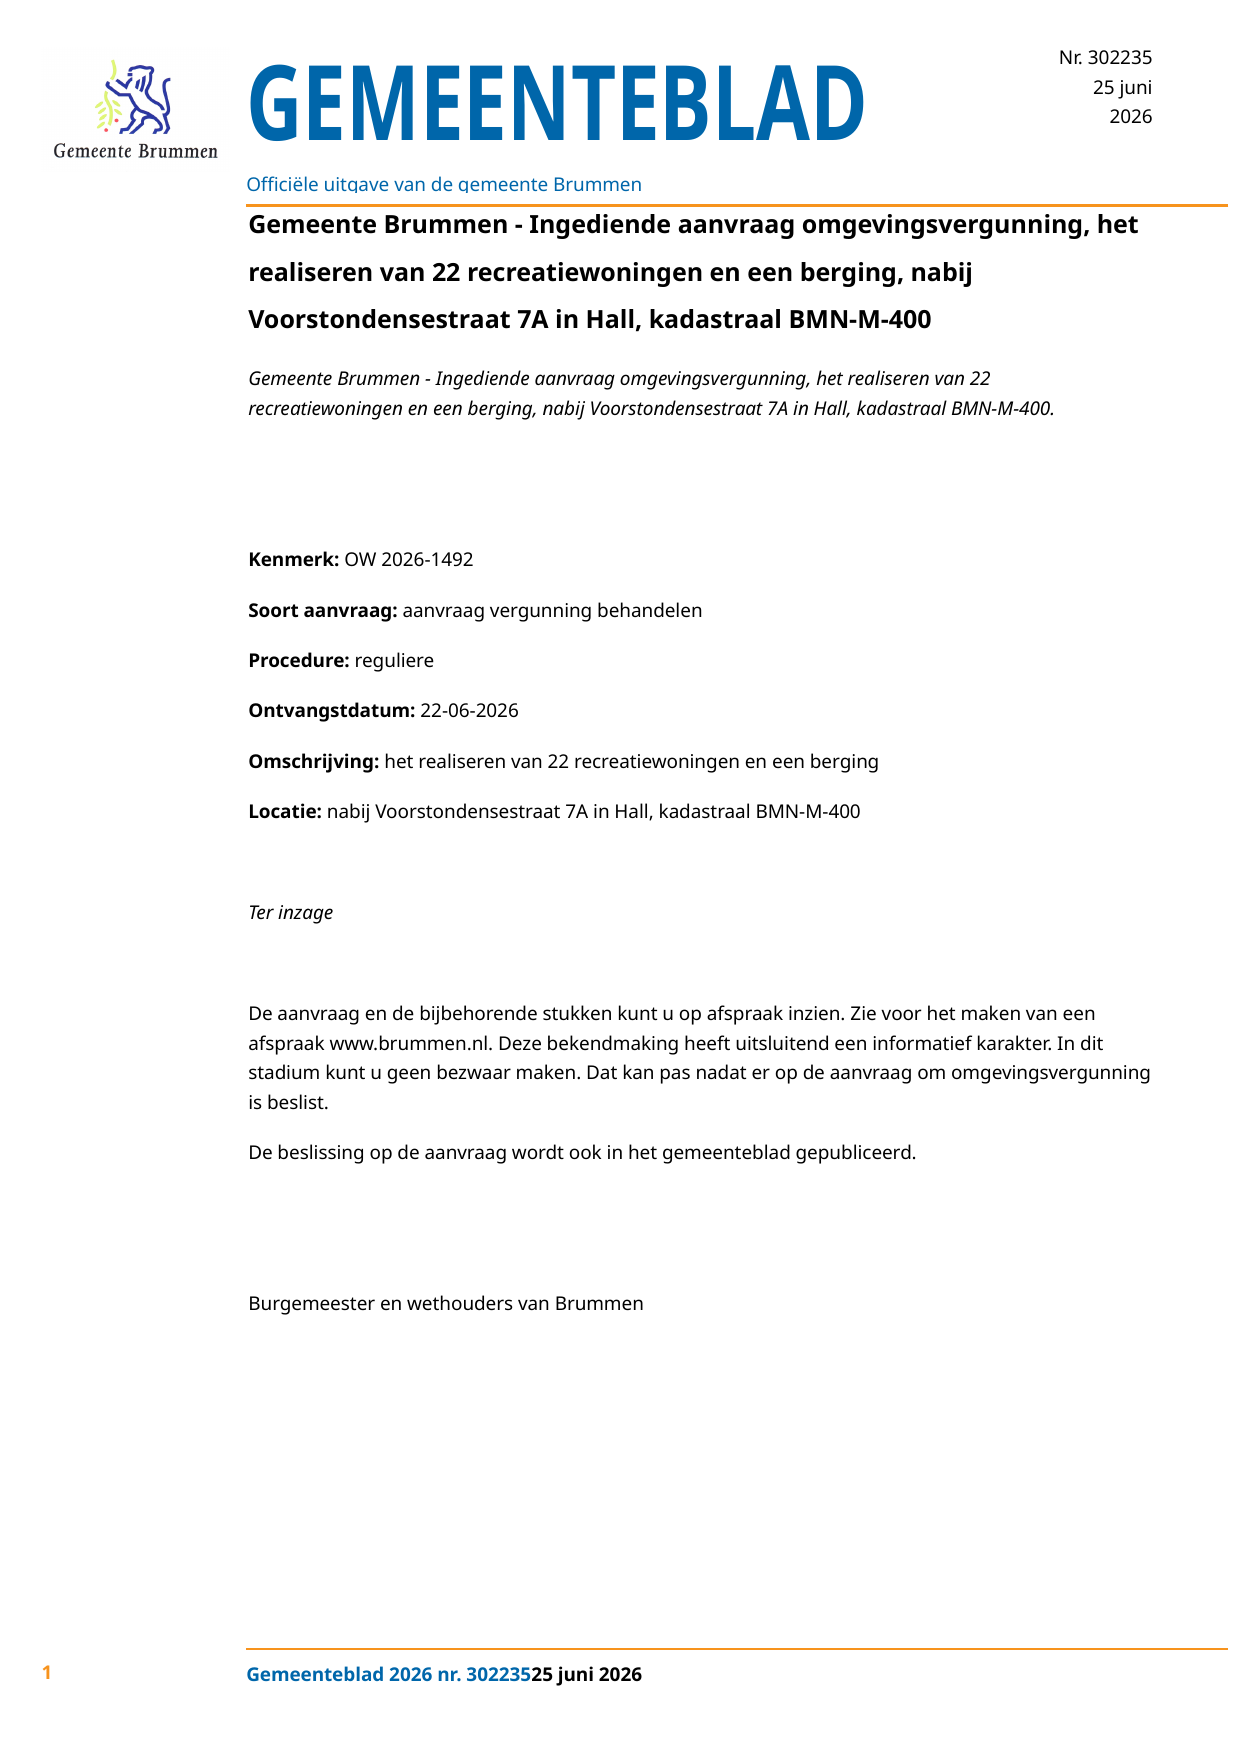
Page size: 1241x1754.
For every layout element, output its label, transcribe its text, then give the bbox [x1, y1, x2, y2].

text De aanvraag en de bijbehorende stukken kunt u op afspraak inzien. Zie voor het maken van een afspraak www.brummen.nl. Deze bekendmaking heeft uitsluitend een informatief karakter. In dit stadium kunt u geen bezwaar maken. Dat kan pas nadat er op de aanvraag om omgevingsvergunning is beslist. [248, 1000, 1152, 1114]
text De beslissing op de aanvraag wordt ook in het gemeenteblad gepubliceerd. [248, 1139, 1152, 1165]
text Burgemeester en wethouders van Brummen [248, 1291, 1152, 1316]
text Ter inzage [248, 899, 1152, 925]
text Procedure: reguliere [248, 647, 1152, 673]
text Gemeente Brummen - Ingediende aanvraag omgevingsvergunning, het realiseren van 22 recreatiewoningen en een berging, nabij Voorstondensestraat 7A in Hall, kadastraal BMN-M-400 [248, 207, 1152, 336]
text Locatie: nabij Voorstondensestraat 7A in Hall, kadastraal BMN-M-400 [248, 798, 1152, 824]
text Soort aanvraag: aanvraag vergunning behandelen [248, 597, 1152, 622]
text Ontvangstdatum: 22-06-2026 [248, 698, 1152, 723]
text Kenmerk: OW 2026-1492 [248, 546, 1152, 572]
text Gemeente Brummen - Ingediende aanvraag omgevingsvergunning, het realiseren van 22 recreatiewoningen en een berging, nabij Voorstondensestraat 7A in Hall, kadastraal BMN-M-400. [248, 366, 1152, 421]
picture [41, 47, 231, 172]
text Omschrijving: het realiseren van 22 recreatiewoningen en een berging [248, 748, 1152, 774]
